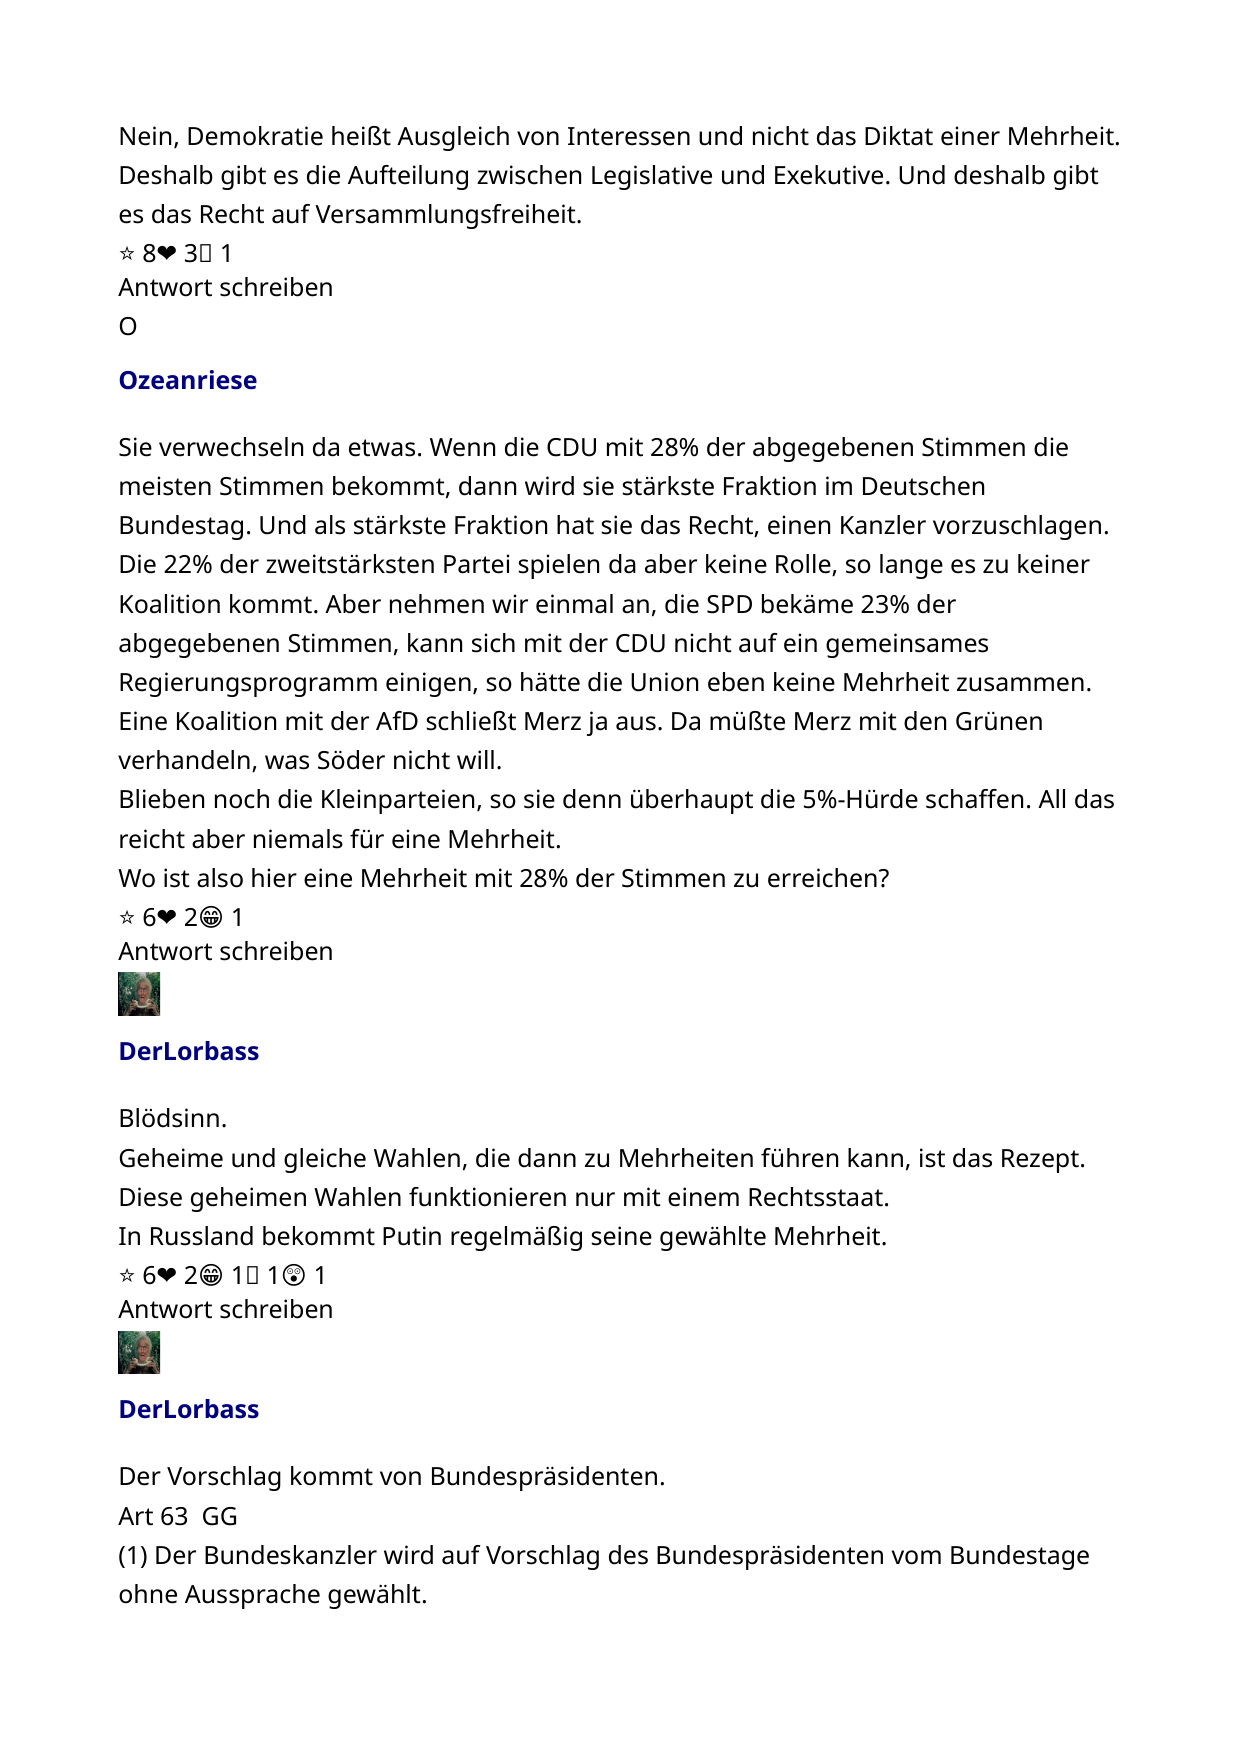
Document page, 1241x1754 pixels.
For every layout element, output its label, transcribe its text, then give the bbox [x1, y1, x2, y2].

text O [118, 309, 1122, 343]
text Blieben noch die Kleinparteien, so sie denn überhaupt die 5%-Hürde schaffen. All das reicht aber niemals für eine Mehrheit. [118, 782, 1122, 855]
text Antwort schreiben [118, 934, 1122, 968]
subtitle Ozeanriese [118, 363, 1122, 397]
subtitle DerLorbass [118, 1392, 1122, 1426]
text Antwort schreiben [118, 1292, 1122, 1326]
text ⭐️ 6❤️ 2😁 1 [118, 900, 1122, 934]
picture [118, 972, 161, 1016]
text Wo ist also hier eine Mehrheit mit 28% der Stimmen zu erreichen? [118, 861, 1122, 894]
text Antwort schreiben [118, 270, 1122, 304]
text Eine Koalition mit der AfD schließt Merz ja aus. Da müßte Merz mit den Grünen verhandeln, was Söder nicht will. [118, 704, 1122, 777]
text ⭐️ 6❤️ 2😁 1🤨 1😲 1 [118, 1258, 1122, 1292]
text Sie verwechseln da etwas. Wenn die CDU mit 28% der abgegebenen Stimmen die meisten Stimmen bekommt, dann wird sie stärkste Fraktion im Deutschen Bundestag. Und als stärkste Fraktion hat sie das Recht, einen Kanzler vorzuschlagen. [118, 430, 1122, 542]
text Blödsinn. [118, 1101, 1122, 1135]
text Geheime und gleiche Wahlen, die dann zu Mehrheiten führen kann, ist das Rezept. [118, 1140, 1122, 1174]
text Art 63 GG [118, 1498, 1122, 1532]
text (1) Der Bundeskanzler wird auf Vorschlag des Bundespräsidenten vom Bundestage ohne Aussprache gewählt. [118, 1537, 1122, 1611]
text Diese geheimen Wahlen funktionieren nur mit einem Rechtsstaat. [118, 1179, 1122, 1213]
text In Russland bekommt Putin regelmäßig seine gewählte Mehrheit. [118, 1218, 1122, 1253]
text Nein, Demokratie heißt Ausgleich von Interessen und nicht das Diktat einer Mehrheit. Deshalb gibt es die Aufteilung zwischen Legislative und Exekutive. Und deshalb gibt es das Recht auf Versammlungsfreiheit. [118, 118, 1122, 231]
text Der Vorschlag kommt von Bundespräsidenten. [118, 1459, 1122, 1493]
subtitle DerLorbass [118, 1034, 1122, 1068]
text ⭐️ 8❤️ 3🤨 1 [118, 236, 1122, 270]
picture [118, 1331, 161, 1374]
text Die 22% der zweitstärksten Partei spielen da aber keine Rolle, so lange es zu keiner Koalition kommt. Aber nehmen wir einmal an, die SPD bekäme 23% der abgegebenen Stimmen, kann sich mit der CDU nicht auf ein gemeinsames Regierungsprogramm einigen, so hätte die Union eben keine Mehrheit zusammen. [118, 547, 1122, 699]
